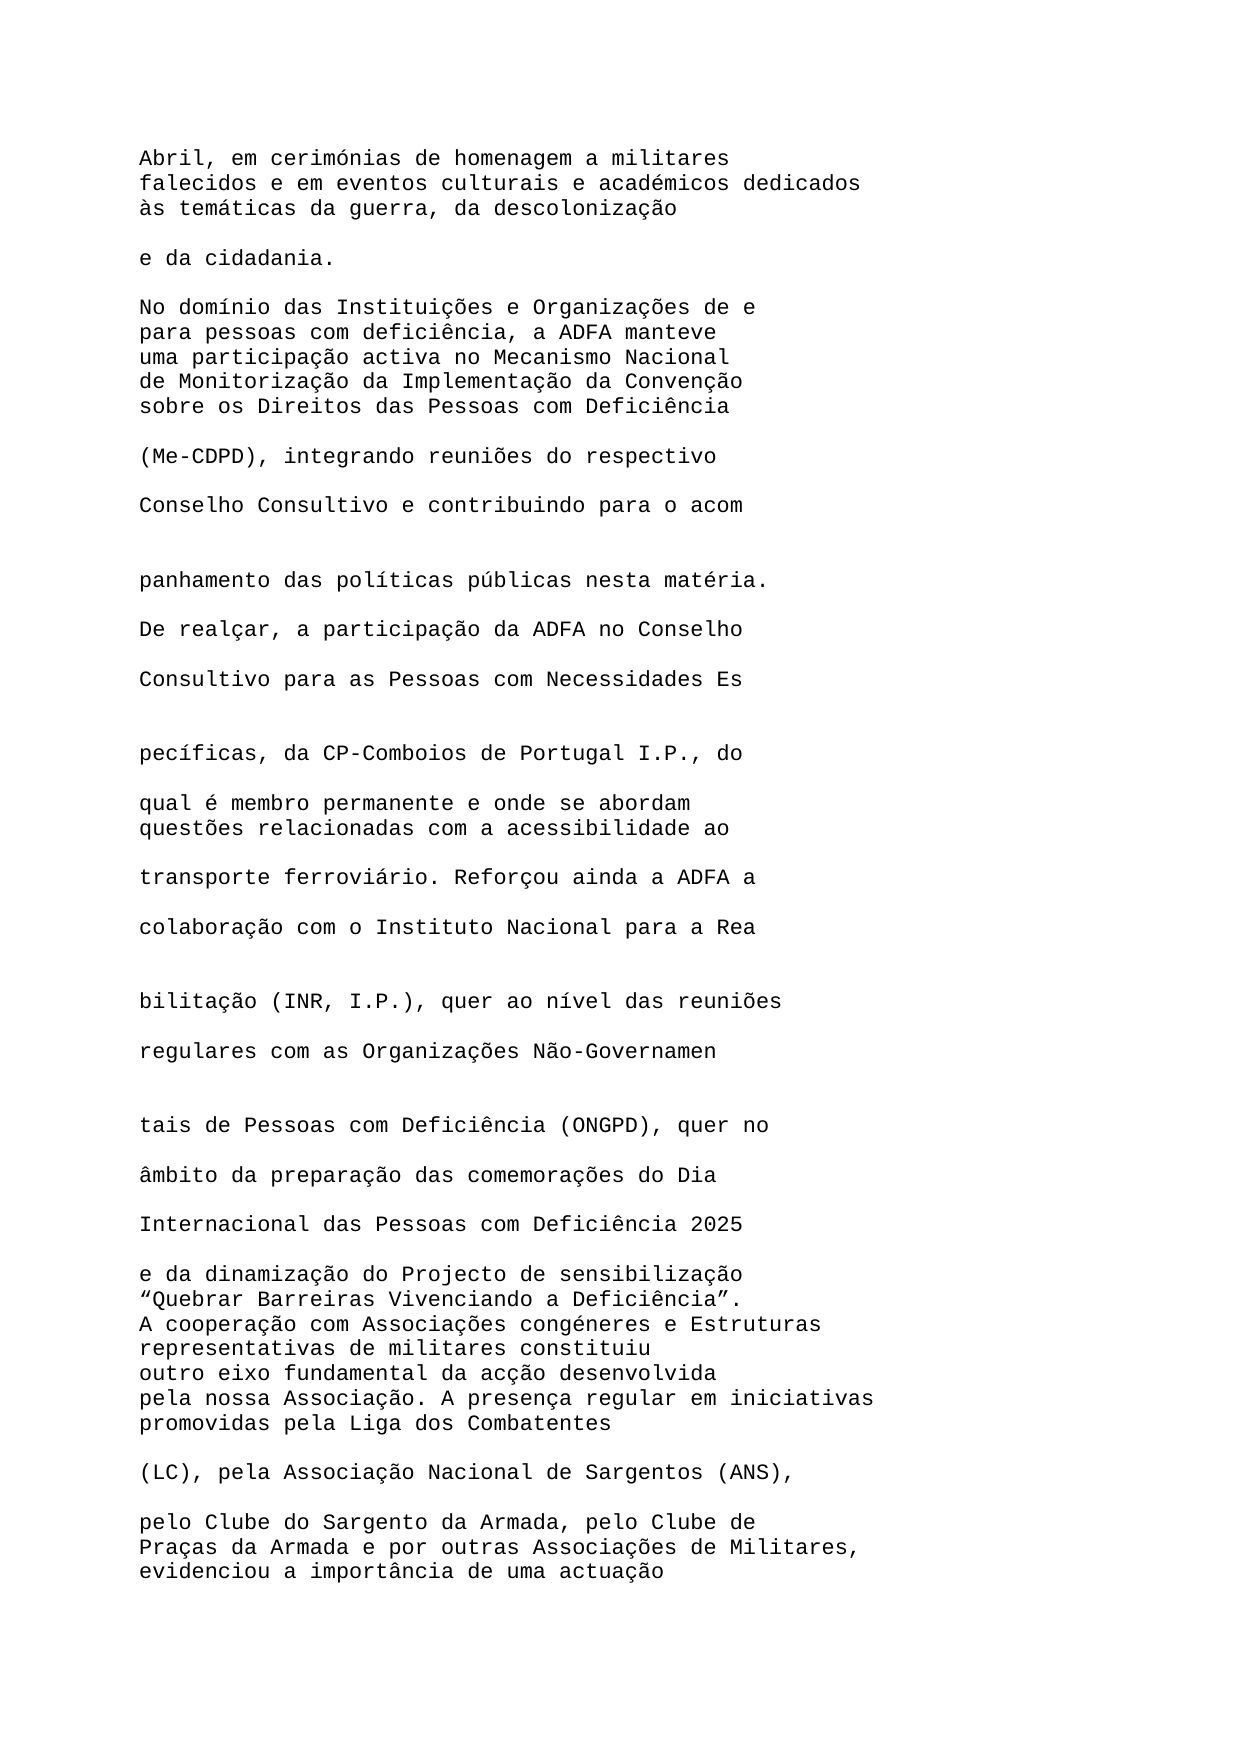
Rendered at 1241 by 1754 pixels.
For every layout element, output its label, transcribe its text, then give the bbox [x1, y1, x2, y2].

text A cooperação com Associações congéneres e Estruturas [139, 1313, 1101, 1338]
text tais de Pessoas com Deficiência (ONGPD), quer no [139, 1114, 1101, 1139]
text e da dinamização do Projecto de sensibilização [139, 1263, 1101, 1288]
text pelo Clube do Sargento da Armada, pelo Clube de [139, 1511, 1101, 1536]
text âmbito da preparação das comemorações do Dia [139, 1164, 1101, 1189]
text “Quebrar Barreiras Vivenciando a Deficiência”. [139, 1288, 1101, 1313]
text promovidas pela Liga dos Combatentes [139, 1412, 1101, 1437]
text pecíficas, da CP-Comboios de Portugal I.P., do [139, 743, 1101, 767]
text qual é membro permanente e onde se abordam [139, 792, 1101, 817]
text e da cidadania. [139, 247, 1101, 272]
text para pessoas com deficiência, a ADFA manteve [139, 321, 1101, 346]
text Consultivo para as Pessoas com Necessidades Es [139, 668, 1101, 693]
text pela nossa Associação. A presença regular em iniciativas [139, 1387, 1101, 1412]
text De realçar, a participação da ADFA no Conselho [139, 619, 1101, 643]
text uma participação activa no Mecanismo Nacional [139, 346, 1101, 371]
text bilitação (INR, I.P.), quer ao nível das reuniões [139, 991, 1101, 1015]
text Internacional das Pessoas com Deficiência 2025 [139, 1214, 1101, 1238]
text às temáticas da guerra, da descolonização [139, 197, 1101, 222]
text panhamento das políticas públicas nesta matéria. [139, 569, 1101, 594]
text sobre os Direitos das Pessoas com Deficiência [139, 396, 1101, 420]
text (Me-CDPD), integrando reuniões do respectivo [139, 445, 1101, 470]
text No domínio das Instituições e Organizações de e [139, 296, 1101, 321]
text falecidos e em eventos culturais e académicos dedicados [139, 172, 1101, 197]
text outro eixo fundamental da acção desenvolvida [139, 1362, 1101, 1387]
text Abril, em cerimónias de homenagem a militares [139, 148, 1101, 172]
text (LC), pela Associação Nacional de Sargentos (ANS), [139, 1462, 1101, 1486]
text Conselho Consultivo e contribuindo para o acom [139, 495, 1101, 519]
text regulares com as Organizações Não-Governamen [139, 1040, 1101, 1065]
text evidenciou a importância de uma actuação [139, 1561, 1101, 1586]
text colaboração com o Instituto Nacional para a Rea [139, 916, 1101, 941]
text transporte ferroviário. Reforçou ainda a ADFA a [139, 867, 1101, 891]
text de Monitorização da Implementação da Convenção [139, 371, 1101, 396]
text questões relacionadas com a acessibilidade ao [139, 817, 1101, 842]
text representativas de militares constituiu [139, 1338, 1101, 1362]
text Praças da Armada e por outras Associações de Militares, [139, 1536, 1101, 1561]
